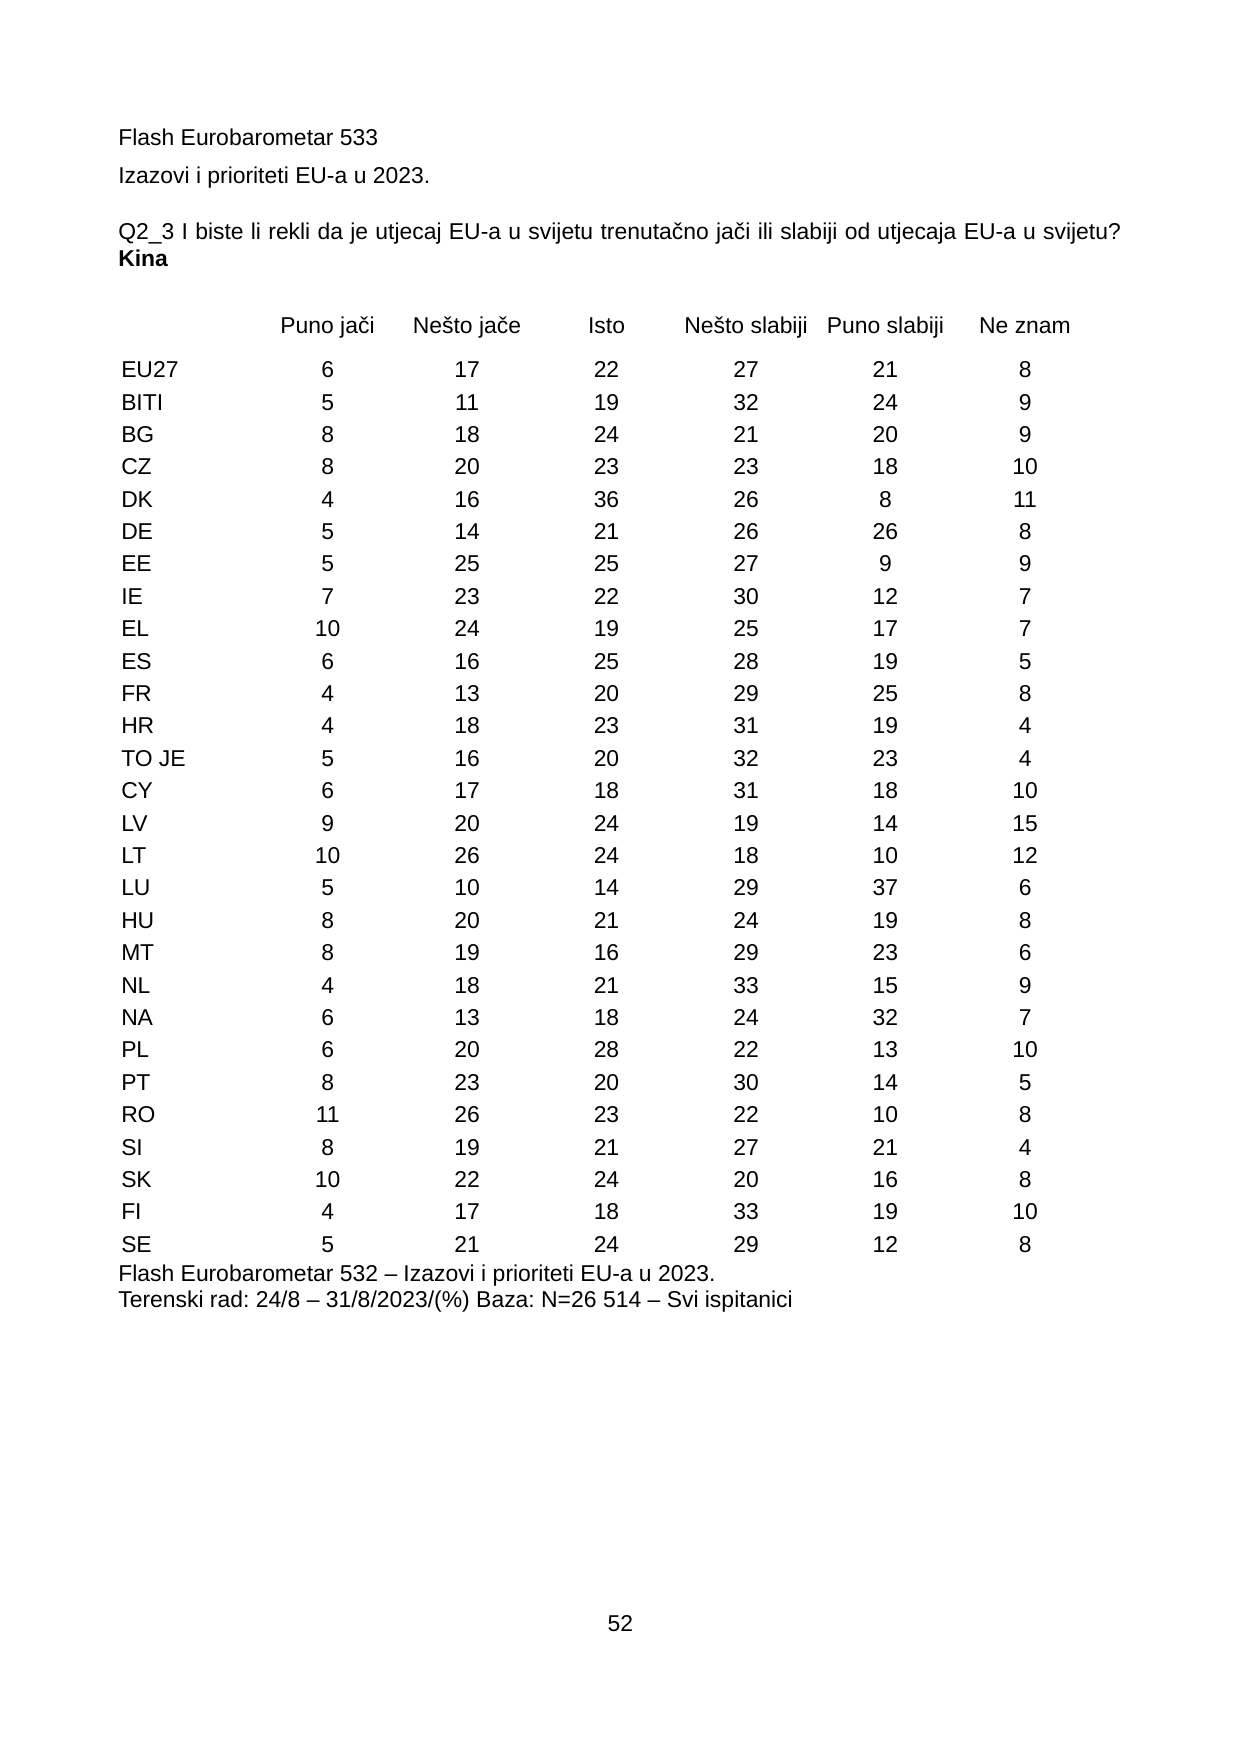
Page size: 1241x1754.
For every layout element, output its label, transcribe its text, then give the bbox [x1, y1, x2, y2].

table_cell 24 [676, 1001, 816, 1033]
text Q2_3 I biste li rekli da je utjecaj EU-a u svijetu trenutačno jači ili slabiji od utjecaja EU-a u svijetu? Kina [118, 218, 1122, 271]
table_cell 26 [816, 515, 955, 547]
table_cell 18 [397, 969, 537, 1001]
table_cell 23 [537, 1098, 676, 1131]
table_cell 21 [537, 969, 676, 1001]
table_header Nešto slabiji [676, 297, 816, 353]
table_cell 6 [955, 936, 1094, 968]
table_cell 8 [258, 936, 397, 968]
text Flash Eurobarometar 532 – Izazovi i prioriteti EU-a u 2023. [118, 1260, 1122, 1286]
table_cell 19 [676, 807, 816, 839]
table_header [118, 297, 258, 353]
table_cell 21 [816, 353, 955, 385]
table_cell 24 [676, 904, 816, 936]
table_cell 15 [955, 807, 1094, 839]
table_cell 6 [258, 1033, 397, 1066]
table_cell 5 [258, 742, 397, 774]
table_cell 19 [537, 385, 676, 418]
table_cell 20 [816, 418, 955, 450]
table_cell 16 [397, 645, 537, 677]
table_cell 8 [258, 450, 397, 483]
table_cell 14 [537, 871, 676, 904]
table_cell 32 [676, 742, 816, 774]
table_cell 33 [676, 1195, 816, 1228]
table_cell EL [118, 612, 258, 644]
table_cell HR [118, 709, 258, 742]
table_cell 5 [258, 548, 397, 580]
table_cell 18 [816, 774, 955, 807]
table_cell 31 [676, 709, 816, 742]
table_cell 6 [258, 353, 397, 385]
table_cell 6 [258, 1001, 397, 1033]
table_cell 5 [258, 1228, 397, 1260]
table_cell 10 [258, 1163, 397, 1195]
table_cell SE [118, 1228, 258, 1260]
table_cell 8 [258, 1066, 397, 1098]
table_cell 11 [397, 385, 537, 418]
table_cell DE [118, 515, 258, 547]
table_cell 21 [537, 515, 676, 547]
table_cell 14 [397, 515, 537, 547]
table_cell 28 [537, 1033, 676, 1066]
table_header Nešto jače [397, 297, 537, 353]
table_cell 9 [955, 418, 1094, 450]
table_cell NA [118, 1001, 258, 1033]
table_cell 4 [258, 1195, 397, 1228]
table_cell 8 [258, 904, 397, 936]
table_cell 25 [676, 612, 816, 644]
table_cell 10 [955, 1195, 1094, 1228]
table_cell 7 [955, 580, 1094, 612]
table_cell 20 [537, 742, 676, 774]
table_cell 19 [397, 1131, 537, 1163]
table_cell 18 [537, 1195, 676, 1228]
table_cell 11 [258, 1098, 397, 1131]
table_cell 18 [397, 418, 537, 450]
table_cell CY [118, 774, 258, 807]
table_cell 6 [955, 871, 1094, 904]
table_cell 4 [955, 742, 1094, 774]
table_cell 5 [955, 1066, 1094, 1098]
table_cell EU27 [118, 353, 258, 385]
table_cell PT [118, 1066, 258, 1098]
table_cell 9 [955, 548, 1094, 580]
table_cell 21 [537, 1131, 676, 1163]
table_cell 4 [955, 1131, 1094, 1163]
table_cell 33 [676, 969, 816, 1001]
table_cell 20 [397, 1033, 537, 1066]
table_cell 9 [955, 969, 1094, 1001]
table_cell 8 [258, 418, 397, 450]
table_cell 23 [816, 742, 955, 774]
table_cell TO JE [118, 742, 258, 774]
table_cell 8 [955, 1228, 1094, 1260]
table_cell 25 [537, 548, 676, 580]
table_cell 27 [676, 1131, 816, 1163]
table_cell 26 [676, 483, 816, 515]
table_cell IE [118, 580, 258, 612]
table_cell 21 [676, 418, 816, 450]
table_cell 19 [397, 936, 537, 968]
table_cell 9 [258, 807, 397, 839]
table_cell 7 [258, 580, 397, 612]
table_cell FI [118, 1195, 258, 1228]
table_cell 13 [397, 1001, 537, 1033]
table_cell HU [118, 904, 258, 936]
table_cell 12 [816, 1228, 955, 1260]
table_cell 16 [816, 1163, 955, 1195]
table_cell 8 [955, 353, 1094, 385]
table_cell 36 [537, 483, 676, 515]
table_cell 26 [676, 515, 816, 547]
table_cell 22 [676, 1098, 816, 1131]
table_header Ne znam [955, 297, 1094, 353]
table_cell 16 [397, 483, 537, 515]
table_cell 20 [397, 807, 537, 839]
table_cell LT [118, 839, 258, 871]
table_cell 6 [258, 645, 397, 677]
table_cell 7 [955, 612, 1094, 644]
table_cell 37 [816, 871, 955, 904]
table_cell 17 [397, 1195, 537, 1228]
table_cell 20 [537, 1066, 676, 1098]
table_cell 24 [537, 418, 676, 450]
table_cell 10 [258, 612, 397, 644]
table_cell 22 [537, 580, 676, 612]
table_cell 20 [397, 450, 537, 483]
table_cell 22 [537, 353, 676, 385]
table_cell PL [118, 1033, 258, 1066]
table_cell 25 [537, 645, 676, 677]
table_cell 22 [397, 1163, 537, 1195]
table_cell 26 [397, 1098, 537, 1131]
table_cell 23 [397, 1066, 537, 1098]
table_cell 14 [816, 807, 955, 839]
table_cell 8 [258, 1131, 397, 1163]
table_cell 6 [258, 774, 397, 807]
table_cell 32 [816, 1001, 955, 1033]
table_cell 22 [676, 1033, 816, 1066]
table_cell 8 [955, 515, 1094, 547]
table_cell 19 [537, 612, 676, 644]
table_cell LU [118, 871, 258, 904]
table_cell 10 [816, 839, 955, 871]
table_header Isto [537, 297, 676, 353]
table_cell 29 [676, 677, 816, 709]
table_cell BITI [118, 385, 258, 418]
table_cell RO [118, 1098, 258, 1131]
table_header Puno slabiji [816, 297, 955, 353]
table_cell 29 [676, 1228, 816, 1260]
text Terenski rad: 24/8 – 31/8/2023/(%) Baza: N=26 514 – Svi ispitanici [118, 1286, 1122, 1313]
table_cell 5 [258, 515, 397, 547]
table_cell 23 [537, 450, 676, 483]
table_cell 18 [537, 774, 676, 807]
table_cell 27 [676, 353, 816, 385]
table_cell 10 [816, 1098, 955, 1131]
table_cell SK [118, 1163, 258, 1195]
table_cell 21 [537, 904, 676, 936]
table_cell 10 [258, 839, 397, 871]
table_cell 24 [816, 385, 955, 418]
table_cell 31 [676, 774, 816, 807]
table_cell 17 [397, 353, 537, 385]
table_cell 24 [537, 839, 676, 871]
table_cell 27 [676, 548, 816, 580]
table_cell CZ [118, 450, 258, 483]
table_cell MT [118, 936, 258, 968]
table_cell 23 [816, 936, 955, 968]
table_cell EE [118, 548, 258, 580]
table_cell 23 [397, 580, 537, 612]
table_cell 19 [816, 709, 955, 742]
table_cell 16 [397, 742, 537, 774]
table_cell 12 [816, 580, 955, 612]
table_cell 9 [816, 548, 955, 580]
table_cell 21 [397, 1228, 537, 1260]
table_cell 16 [537, 936, 676, 968]
table_cell 19 [816, 904, 955, 936]
table_cell 11 [955, 483, 1094, 515]
table_cell 18 [537, 1001, 676, 1033]
table_cell 9 [955, 385, 1094, 418]
table_cell 4 [258, 969, 397, 1001]
table_cell 20 [537, 677, 676, 709]
table_cell FR [118, 677, 258, 709]
table_cell 5 [258, 871, 397, 904]
table_cell DK [118, 483, 258, 515]
table_cell 20 [397, 904, 537, 936]
table_cell 18 [816, 450, 955, 483]
table_cell ES [118, 645, 258, 677]
table_cell 23 [537, 709, 676, 742]
table_cell NL [118, 969, 258, 1001]
table_cell 4 [955, 709, 1094, 742]
table_cell 10 [397, 871, 537, 904]
table_cell 24 [537, 807, 676, 839]
table_cell 7 [955, 1001, 1094, 1033]
table_cell 24 [537, 1163, 676, 1195]
table_cell 14 [816, 1066, 955, 1098]
table_cell 29 [676, 871, 816, 904]
table_cell 19 [816, 645, 955, 677]
table_cell 30 [676, 1066, 816, 1098]
table_cell 29 [676, 936, 816, 968]
table_cell 30 [676, 580, 816, 612]
table_cell 28 [676, 645, 816, 677]
table_cell 8 [816, 483, 955, 515]
table_cell 21 [816, 1131, 955, 1163]
table_cell 17 [816, 612, 955, 644]
table_cell LV [118, 807, 258, 839]
table_cell BG [118, 418, 258, 450]
table_cell 4 [258, 709, 397, 742]
table_cell 8 [955, 904, 1094, 936]
table_cell 8 [955, 1163, 1094, 1195]
table_cell 24 [397, 612, 537, 644]
table_cell 5 [955, 645, 1094, 677]
table_cell 32 [676, 385, 816, 418]
table_cell 25 [816, 677, 955, 709]
table_cell 19 [816, 1195, 955, 1228]
table_cell 4 [258, 677, 397, 709]
table_cell 25 [397, 548, 537, 580]
table_cell 24 [537, 1228, 676, 1260]
table_cell 13 [816, 1033, 955, 1066]
table_cell SI [118, 1131, 258, 1163]
table_cell 5 [258, 385, 397, 418]
table_cell 12 [955, 839, 1094, 871]
table_cell 18 [676, 839, 816, 871]
table_cell 10 [955, 450, 1094, 483]
table_cell 8 [955, 1098, 1094, 1131]
table_cell 4 [258, 483, 397, 515]
table_cell 23 [676, 450, 816, 483]
table_cell 18 [397, 709, 537, 742]
table_cell 8 [955, 677, 1094, 709]
table_cell 17 [397, 774, 537, 807]
table_cell 20 [676, 1163, 816, 1195]
table_header Puno jači [258, 297, 397, 353]
table_cell 10 [955, 774, 1094, 807]
table_cell 15 [816, 969, 955, 1001]
table_cell 10 [955, 1033, 1094, 1066]
table_cell 13 [397, 677, 537, 709]
table_cell 26 [397, 839, 537, 871]
